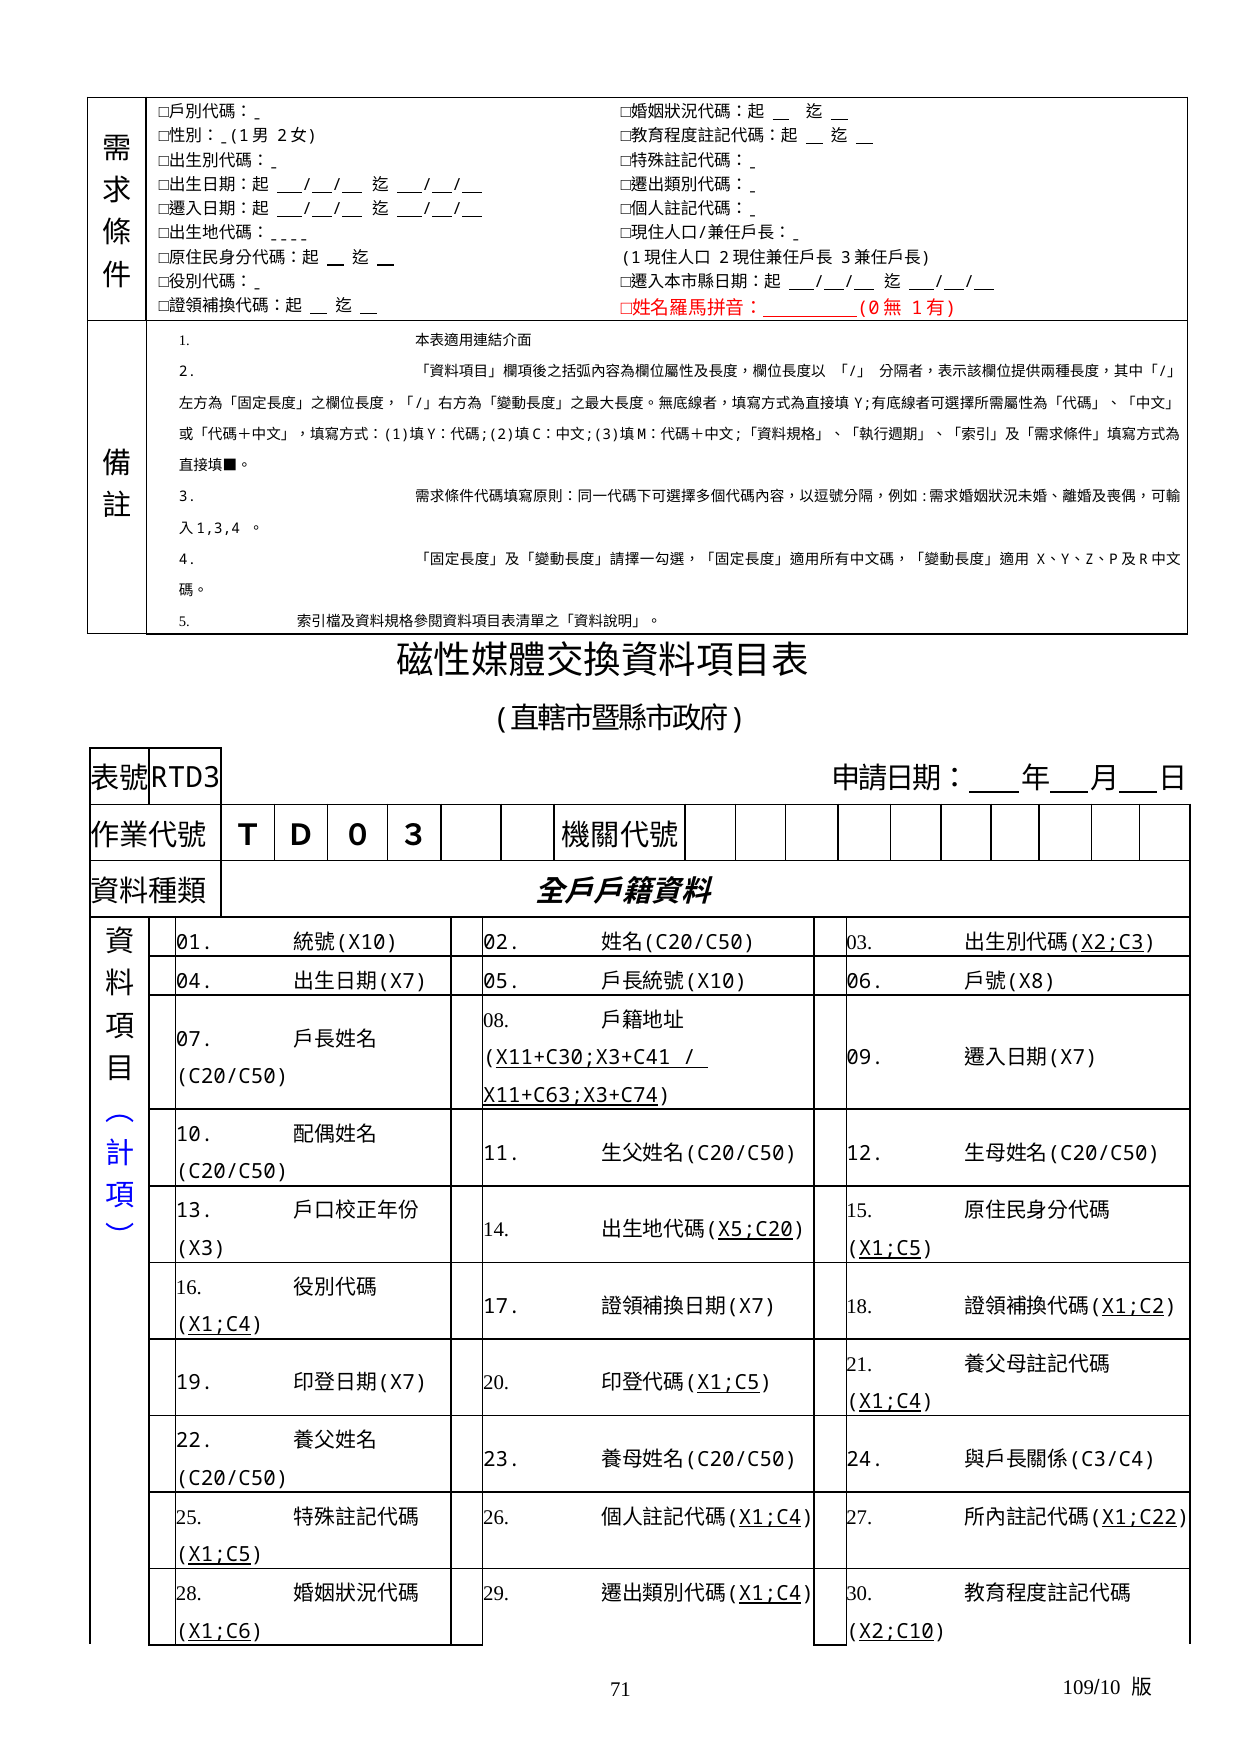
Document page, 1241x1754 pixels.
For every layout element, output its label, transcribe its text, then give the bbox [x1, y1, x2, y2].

table_cell 戶長統號(X10) [483, 957, 813, 994]
table_cell [990, 635, 1038, 693]
table_header RTD3 [150, 749, 220, 803]
table_cell [150, 996, 175, 1108]
table_cell [786, 805, 837, 860]
table_cell [1038, 635, 1064, 693]
table_cell [146, 635, 172, 693]
table_cell 資料種類 [91, 861, 220, 916]
table_cell 戶長姓名(C20/C50) [176, 996, 450, 1108]
table_cell [1040, 805, 1091, 860]
table_cell [452, 1263, 482, 1338]
table_cell [452, 1340, 482, 1414]
table_cell 姓名(C20/C50) [483, 918, 813, 955]
table_cell 磁性媒體交換資料項目表 [253, 635, 951, 693]
table_cell 印登日期(X7) [176, 1340, 450, 1414]
table_cell [815, 1110, 846, 1185]
table_cell [686, 805, 735, 860]
table_cell [815, 1187, 846, 1261]
table_cell 出生地代碼(X5;C20) [483, 1187, 813, 1261]
table_cell 配偶姓名(C20/C50) [176, 1110, 450, 1185]
table_cell [815, 1493, 846, 1568]
table_cell [992, 805, 1038, 860]
table_cell [442, 805, 500, 860]
table_cell ０ [328, 805, 387, 860]
table_cell 特殊註記代碼(X1;C5) [176, 1493, 450, 1568]
table_cell [951, 635, 990, 693]
table_cell 養父姓名(C20/C50) [176, 1416, 450, 1491]
table_cell [452, 1187, 482, 1261]
table_cell [815, 1569, 846, 1644]
table_cell 遷出類別代碼(X1;C4) [483, 1569, 813, 1644]
table_cell 出生日期(X7) [176, 957, 450, 994]
table_cell 本表適用連結介面 「資料項目」欄項後之括弧內容為欄位屬性及長度，欄位長度以 「/」 分隔者，表示該欄位提供兩種長度，其中「/」左方為「固定長度」之欄位長度，「/」右方為「變動長度」之最大長度。無底線者，填寫方式為直接填Y;有底線者可選擇所需屬性為「代碼」、「中文」或「代碼＋中文」，填寫方式：(1)填Y：代碼;(2)填C：中文;(3)填M：代碼＋中文;「資料規格」、「執行週期」、「索引」及「需求條件」填寫方式為直接填■。 需求條件代碼填寫原則：同一代碼下可選擇多個代碼內容，以逗號分隔，例如:需求婚姻狀況未婚、離婚及喪偶，可輸入1,3,4 。 「固定長度」及「變動長度」請擇一勾選，「固定長度」適用所有中文碼，「變動長度」適用X、Y、Z、P及R中文碼。 索引檔及資料規格參閱資料項目表清單之「資料說明」。 [147, 321, 1187, 633]
table_header 表號 [91, 749, 148, 803]
table_cell [452, 1569, 482, 1644]
table_cell 養母姓名(C20/C50) [483, 1416, 813, 1491]
table_cell 原住民身分代碼(X1;C5) [847, 1187, 1189, 1261]
table_header 申請日期： 年 月 日 [222, 747, 1190, 803]
table_cell [839, 805, 890, 860]
table_cell [150, 957, 175, 994]
table_cell 統號(X10) [176, 918, 450, 955]
table_cell [150, 1187, 175, 1261]
table_cell 遷入日期(X7) [847, 996, 1189, 1108]
table_cell 與戶長關係(C3/C4) [847, 1416, 1189, 1491]
table_cell [150, 1493, 175, 1568]
table_cell [150, 1263, 175, 1338]
table_cell 證領補換代碼(X1;C2) [847, 1263, 1189, 1338]
table_cell 戶籍地址(X11+C30;X3+C41 / X11+C63;X3+C74) [483, 996, 813, 1108]
table_cell 教育程度註記代碼(X2;C10) [847, 1569, 1189, 1644]
table_cell 養父母註記代碼(X1;C4) [847, 1340, 1189, 1414]
table_cell [815, 996, 846, 1108]
table_cell [218, 635, 252, 693]
table_cell [736, 805, 785, 860]
table_cell [942, 805, 990, 860]
table_cell [891, 805, 940, 860]
table_cell □戶別代碼：ˍ □性別：ˍ(1男 2女) □出生別代碼：ˍ □出生日期：起 / / 迄 / / □遷入日期：起 / / 迄 / / □出生地代碼：ˍˍˍˍ □原住民身分代碼：起 迄 □役別代碼：ˍ □證領補換代碼：起 迄 [147, 98, 621, 319]
table_cell 役別代碼(X1;C4) [176, 1263, 450, 1338]
table_cell 備註 [88, 321, 146, 633]
table_cell [452, 1493, 482, 1568]
table_cell [1140, 805, 1189, 860]
table_cell [173, 635, 218, 693]
table_cell Ｄ [275, 805, 327, 860]
table_cell [815, 918, 846, 955]
table_cell Ｔ [222, 805, 274, 860]
table_cell [502, 805, 553, 860]
table_cell [1064, 635, 1076, 693]
table_cell [815, 1263, 846, 1338]
text (直轄市暨縣市政府) [89, 705, 1152, 734]
table_cell □婚姻狀況代碼：起 迄 □教育程度註記代碼：起 迄 □特殊註記代碼：ˍ □遷出類別代碼：ˍ □個人註記代碼：ˍ □現住人口/兼任戶長：ˍ (1現住人口 2現住兼任戶長 3兼任戶長) □遷入本市縣日期：起 / / 迄 / / □姓名羅馬拼音： (0無 1有) [621, 98, 1187, 319]
table_cell 婚姻狀況代碼(X1;C6) [176, 1569, 450, 1644]
table_cell [815, 957, 846, 994]
table_cell [150, 1569, 175, 1644]
table_cell [815, 1416, 846, 1491]
table_cell [452, 918, 482, 955]
table_cell [452, 957, 482, 994]
table_cell [1092, 805, 1139, 860]
table_cell 戶口校正年份(X3) [176, 1187, 450, 1261]
table_cell 全戶戶籍資料 [222, 861, 1189, 916]
table_cell 戶號(X8) [847, 957, 1189, 994]
table_cell 個人註記代碼(X1;C4) [483, 1493, 813, 1568]
table_cell 作業代號 [91, 805, 220, 860]
table_cell 生母姓名(C20/C50) [847, 1110, 1189, 1185]
table_cell 出生別代碼(X2;C3) [847, 918, 1189, 955]
table_cell ３ [388, 805, 440, 860]
table_cell [452, 1110, 482, 1185]
table_cell [452, 996, 482, 1108]
table_cell [815, 1340, 846, 1414]
table_cell [452, 1416, 482, 1491]
table_cell [1076, 635, 1090, 693]
table_cell 印登代碼(X1;C5) [483, 1340, 813, 1414]
table_cell [150, 918, 175, 955]
table_cell [150, 1110, 175, 1185]
table_cell [150, 1416, 175, 1491]
table_cell [1138, 635, 1187, 693]
table_cell 機關代號 [555, 805, 684, 860]
table_cell 需求條件 [88, 98, 145, 319]
table_cell 證領補換日期(X7) [483, 1263, 813, 1338]
table_cell [1090, 635, 1138, 693]
table_cell [88, 634, 146, 693]
table_cell 所內註記代碼(X1;C22) [847, 1493, 1189, 1568]
table_cell [150, 1340, 175, 1414]
table_cell 資料項目︵計 項︶ [91, 918, 148, 1644]
table_cell 生父姓名(C20/C50) [483, 1110, 813, 1185]
